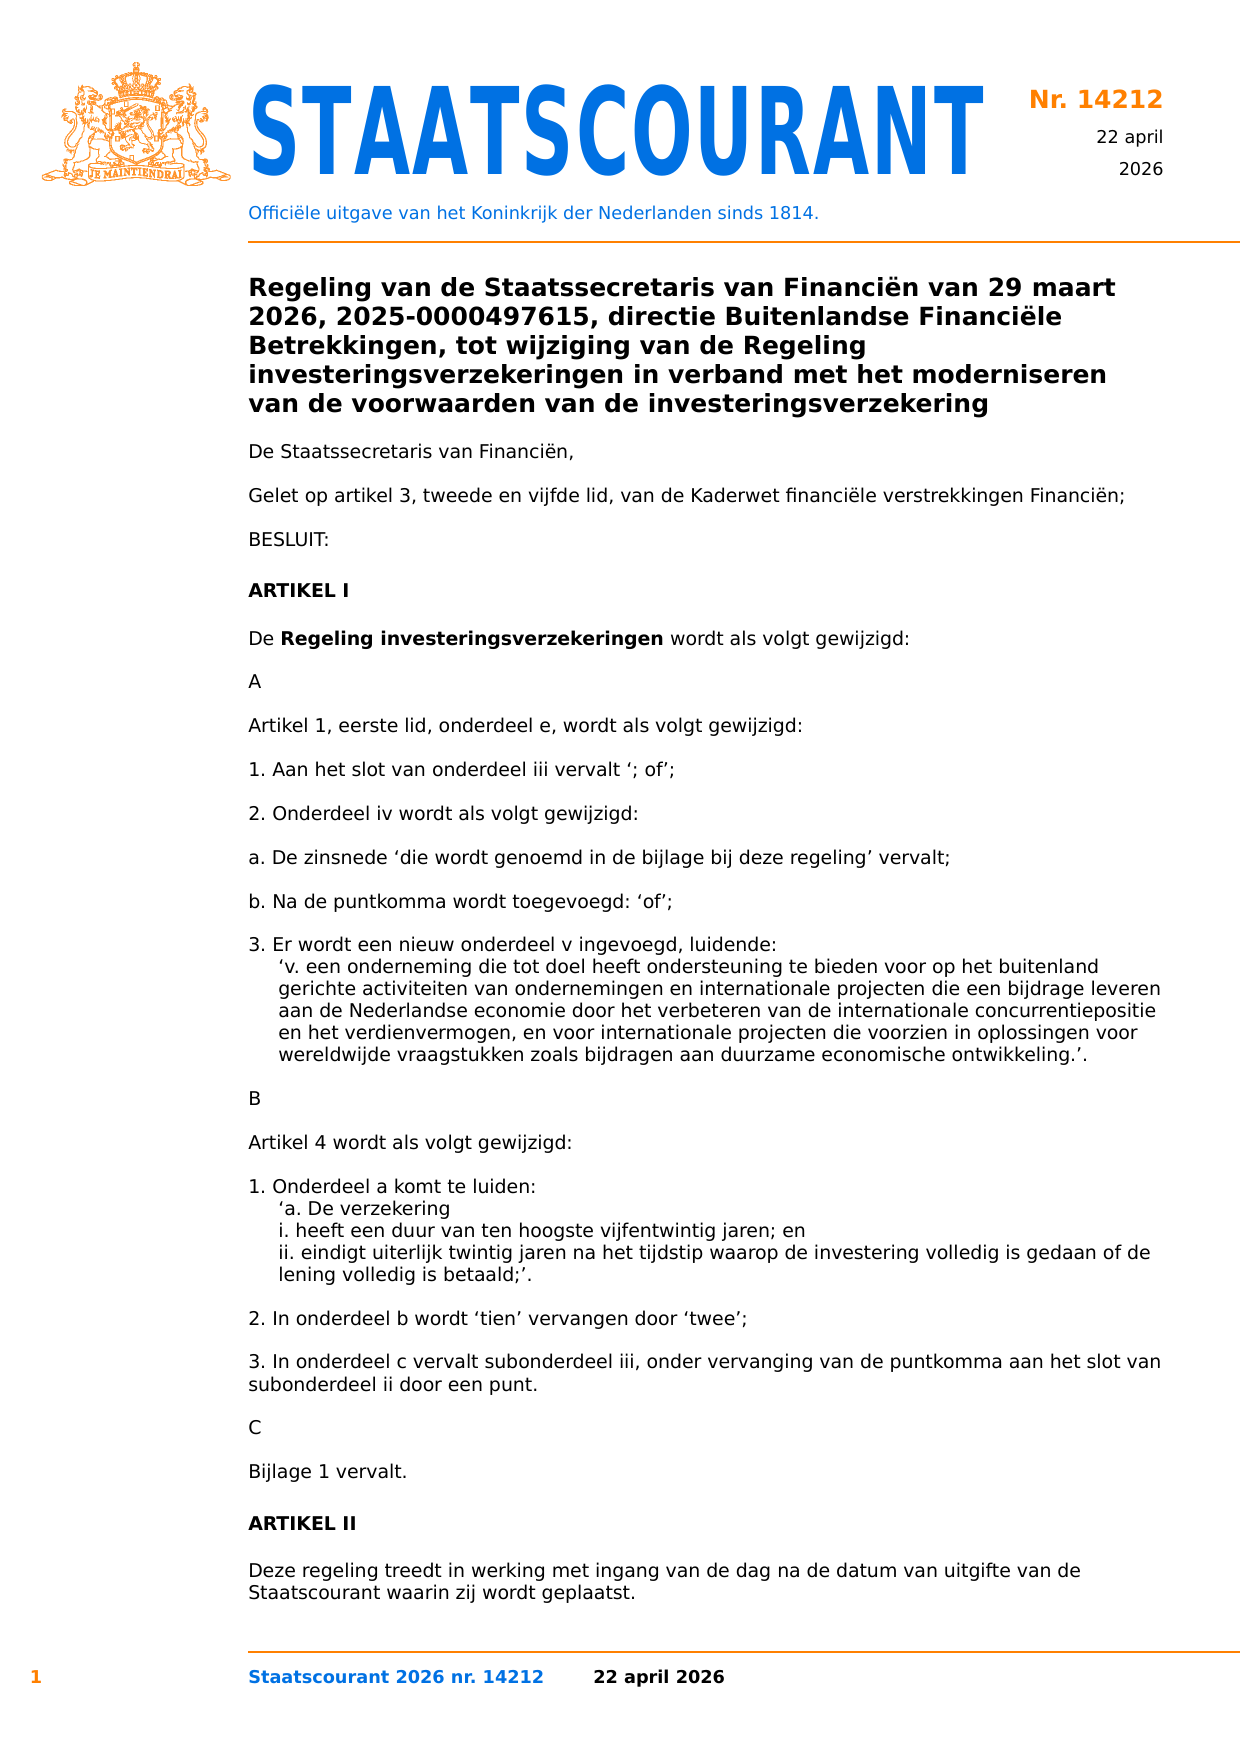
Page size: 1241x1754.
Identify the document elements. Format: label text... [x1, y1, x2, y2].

table_header STAATSCOURANT [248, 62, 998, 203]
text B [248, 1088, 1163, 1110]
subtitle ARTIKEL II [248, 1513, 1163, 1535]
text BESLUIT: [248, 528, 1163, 550]
subtitle ARTIKEL I [248, 580, 1163, 602]
text 1. Onderdeel a komt te luiden: [248, 1176, 1163, 1198]
text Bijlage 1 vervalt. [248, 1461, 1163, 1483]
text a. De zinsnede ‘die wordt genoemd in de bijlage bij deze regeling’ vervalt; [248, 847, 1163, 869]
text 2. In onderdeel b wordt ‘tien’ vervangen door ‘twee’; [248, 1308, 1163, 1329]
text i. heeft een duur van ten hoogste vijfentwintig jaren; en [278, 1220, 1163, 1242]
table_cell Officiële uitgave van het Koninkrijk der Nederlanden sinds 1814. [248, 203, 1240, 241]
text ii. eindigt uiterlijk twintig jaren na het tijdstip waarop de investering volledig is gedaan of de lening volledig is betaald;’. [278, 1242, 1163, 1286]
text 1. Aan het slot van onderdeel iii vervalt ‘; of’; [248, 759, 1163, 781]
table_cell 22 april [998, 121, 1240, 153]
text 3. In onderdeel c vervalt subonderdeel iii, onder vervanging van de puntkomma aan het slot van subonderdeel ii door een punt. [248, 1351, 1163, 1395]
table_header [25, 62, 248, 241]
text Artikel 4 wordt als volgt gewijzigd: [248, 1132, 1163, 1154]
text Gelet op artikel 3, tweede en vijfde lid, van de Kaderwet financiële verstrekkingen Financiën; [248, 484, 1163, 507]
table_cell 2026 [998, 153, 1240, 203]
text Deze regeling treedt in werking met ingang van de dag na de datum van uitgifte van de Staatscourant waarin zij wordt geplaatst. [248, 1560, 1163, 1604]
text 3. Er wordt een nieuw onderdeel v ingevoegd, luidende: [248, 934, 1163, 956]
text b. Na de puntkomma wordt toegevoegd: ‘of’; [248, 891, 1163, 912]
text Artikel 1, eerste lid, onderdeel e, wordt als volgt gewijzigd: [248, 715, 1163, 737]
text ‘v. een onderneming die tot doel heeft ondersteuning te bieden voor op het buitenland gerichte activiteiten van ondernemingen en internationale projecten die een bijdrage leveren aan de Nederlandse economie door het verbeteren van de internationale concurrentiepositie en het verdienvermogen, en voor internationale projecten die voorzien in oplossingen voor wereldwijde vraagstukken zoals bijdragen aan duurzame economische ontwikkeling.’. [278, 956, 1163, 1066]
text C [248, 1417, 1163, 1439]
picture [41, 62, 231, 186]
text ‘a. De verzekering [278, 1198, 1163, 1220]
text De Staatssecretaris van Financiën, [248, 441, 1163, 463]
subtitle Regeling van de Staatssecretaris van Financiën van 29 maart 2026, 2025-0000497615, directie Buitenlandse Financiële Betrekkingen, tot wijziging van de Regeling investeringsverzekeringen in verband met het moderniseren van de voorwaarden van de investeringsverzekering [248, 273, 1163, 419]
text 2. Onderdeel iv wordt als volgt gewijzigd: [248, 803, 1163, 825]
table_header Nr. 14212 [998, 62, 1240, 121]
text De Regeling investeringsverzekeringen wordt als volgt gewijzigd: [248, 627, 1163, 649]
text A [248, 671, 1163, 693]
